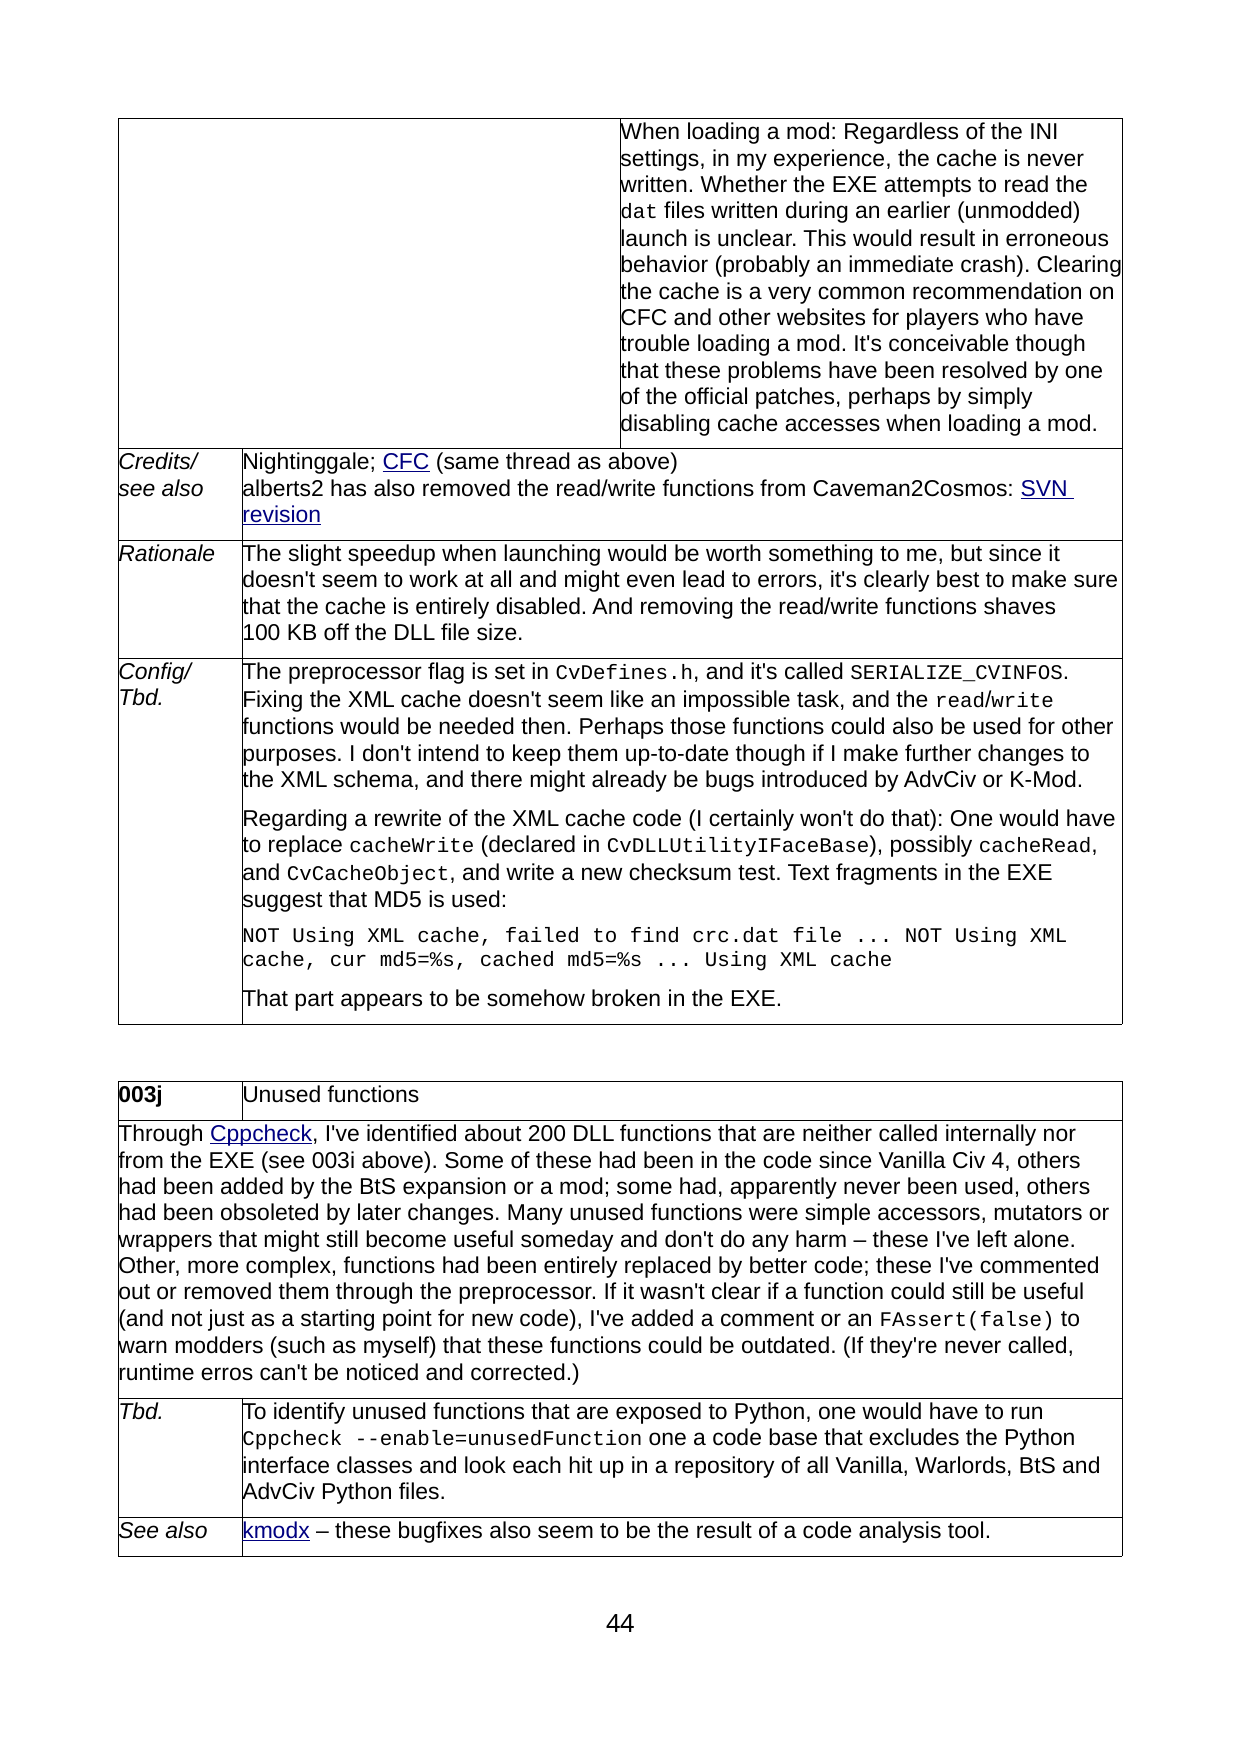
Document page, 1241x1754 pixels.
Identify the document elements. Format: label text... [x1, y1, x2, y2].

table_cell The preprocessor flag is set in CvDefines.h, and it's called SERIALIZE_CVINFOS. Fixing the XML cache doesn't seem like an impossible task, and the read/write functions would be needed then. Perhaps those functions could also be used for other purposes. I don't intend to keep them up-to-date though if I make further changes to the XML schema, and there might already be bugs introduced by AdvCiv or K-Mod. Regarding a rewrite of the XML cache code (I certainly won't do that): One would have to replace cacheWrite (declared in CvDLLUtilityIFaceBase), possibly cacheRead, and CvCacheObject, and write a new checksum test. Text fragments in the EXE suggest that MD5 is used: NOT Using XML cache, failed to find crc.dat file ... NOT Using XML cache, cur md5=%s, cached md5=%s ... Using XML cache That part appears to be somehow broken in the EXE. [243, 659, 1122, 1024]
table_cell Rationale [119, 541, 242, 658]
table_cell The slight speedup when launching would be worth something to me, but since it doesn't seem to work at all and might even lead to errors, it's clearly best to make sure that the cache is entirely disabled. And removing the read/write functions shaves 100 KB off the DLL file size. [243, 541, 1122, 658]
table_header 003j [119, 1082, 242, 1120]
table_cell [119, 119, 620, 448]
table_cell See also [119, 1518, 242, 1556]
table_header Unused functions [243, 1082, 1122, 1120]
table_cell kmodx – these bugfixes also seem to be the result of a code analysis tool. [243, 1518, 1122, 1556]
table_cell To identify unused functions that are exposed to Python, one would have to run Cppcheck --enable=unusedFunction one a code base that excludes the Python interface classes and look each hit up in a repository of all Vanilla, Warlords, BtS and AdvCiv Python files. [243, 1399, 1122, 1517]
table_cell Nightinggale; CFC (same thread as above) alberts2 has also removed the read/write functions from Caveman2Cosmos: SVN revision [243, 449, 1122, 540]
table_cell Through Cppcheck, I've identified about 200 DLL functions that are neither called internally nor from the EXE (see 003i above). Some of these had been in the code since Vanilla Civ 4, others had been added by the BtS expansion or a mod; some had, apparently never been used, others had been obsoleted by later changes. Many unused functions were simple accessors, mutators or wrappers that might still become useful someday and don't do any harm – these I've left alone. Other, more complex, functions had been entirely replaced by better code; these I've commented out or removed them through the preprocessor. If it wasn't clear if a function could still be useful (and not just as a starting point for new code), I've added a comment or an FAssert(false) to warn modders (such as myself) that these functions could be outdated. (If they're never called, runtime erros can't be noticed and corrected.) [119, 1121, 1122, 1397]
table_cell When loading a mod: Regardless of the INI settings, in my experience, the cache is never written. Whether the EXE attempts to read the dat files written during an earlier (unmodded) launch is unclear. This would result in erroneous behavior (probably an immediate crash). Clearing the cache is a very common recommendation on CFC and other websites for players who have trouble loading a mod. It's conceivable though that these problems have been resolved by one of the official patches, perhaps by simply disabling cache accesses when loading a mod. [621, 119, 1122, 448]
table_cell Config/ Tbd. [119, 659, 242, 1024]
table_cell Tbd. [119, 1399, 242, 1517]
table_cell Credits/ see also [119, 449, 242, 540]
